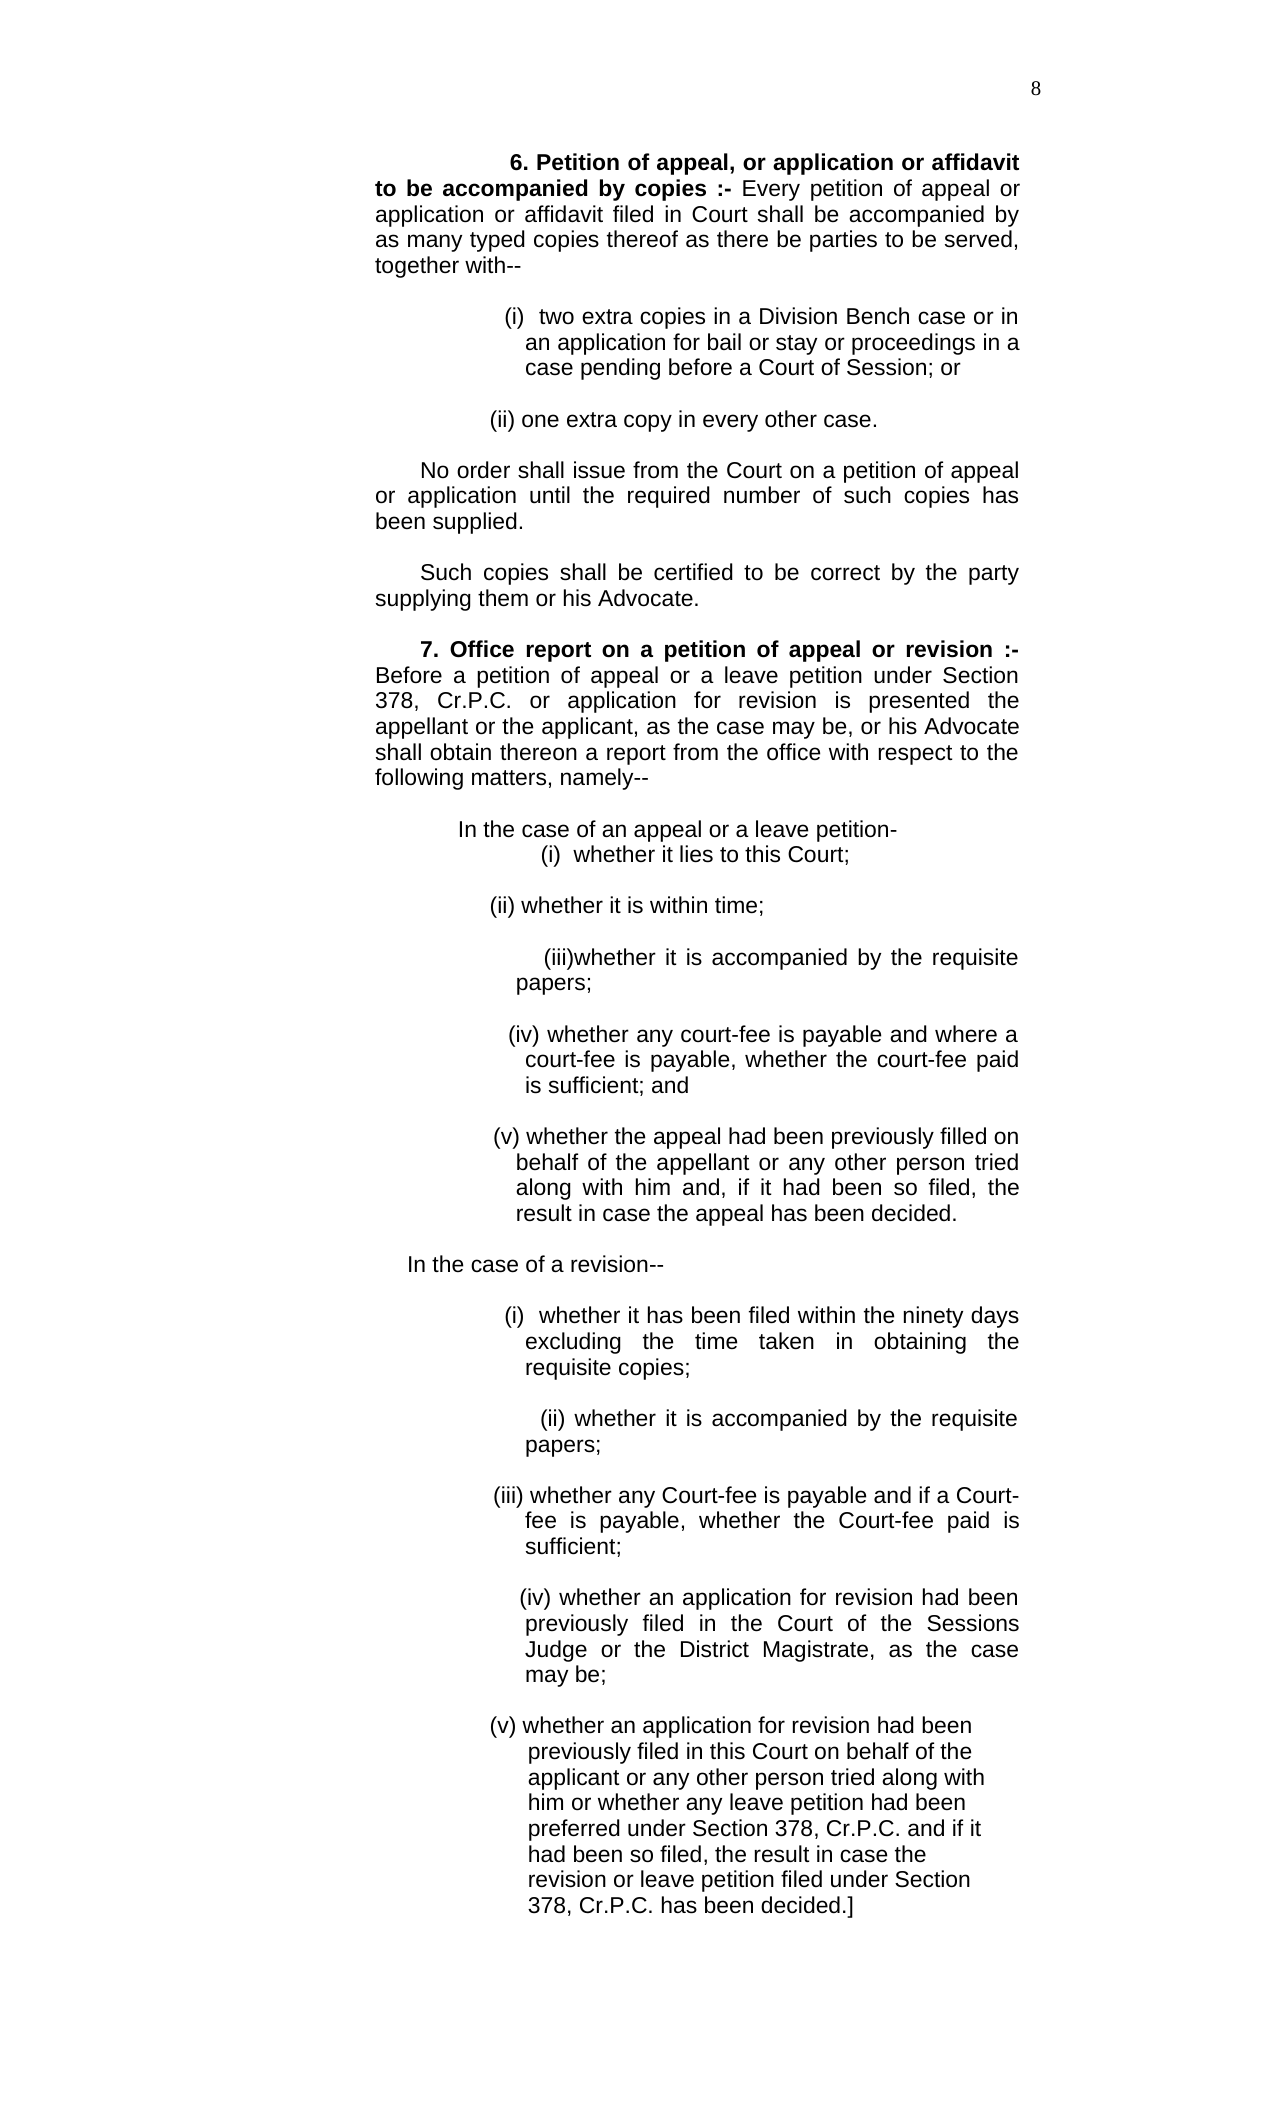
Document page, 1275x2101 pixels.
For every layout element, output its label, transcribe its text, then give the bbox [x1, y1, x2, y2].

text 6. Petition of appeal, or application or affidavit to be accompanied by copies :- Every petition of appeal or application or affidavit filed in Court shall be accompanied by as many typed copies thereof as there be parties to be served, together with-- [375, 150, 1020, 278]
text 7. Office report on a petition of appeal or revision :- Before a petition of appeal or a leave petition under Section 378, Cr.P.C. or application for revision is presented the appellant or the applicant, as the case may be, or his Advocate shall obtain thereon a report from the office with respect to the following matters, namely-- [375, 637, 1020, 791]
text (iii)whether it is accompanied by the requisite papers; [375, 944, 1020, 996]
text (v) whether an application for revision had been [375, 1713, 1020, 1739]
text (ii) whether it is accompanied by the requisite papers; [375, 1406, 1020, 1457]
text had been so filed, the result in case the [375, 1841, 1020, 1867]
text previously filed in this Court on behalf of the [375, 1739, 1020, 1764]
text preferred under Section 378, Cr.P.C. and if it [375, 1816, 1020, 1841]
text (i) whether it has been filed within the ninety days excluding the time taken in obtaining the requisite copies; [375, 1303, 1020, 1380]
text (i) whether it lies to this Court; [375, 842, 1020, 867]
text (i) two extra copies in a Division Bench case or in an application for bail or stay or proceedings in a case pending before a Court of Session; or [375, 304, 1020, 381]
text (iv) whether any court-fee is payable and where a court-fee is payable, whether the court-fee paid is sufficient; and [375, 1021, 1020, 1098]
text (v) whether the appeal had been previously filled on behalf of the appellant or any other person tried along with him and, if it had been so filed, the result in case the appeal has been decided. [375, 1124, 1020, 1226]
text Such copies shall be certified to be correct by the party supplying them or his Advocate. [375, 560, 1020, 611]
text (iv) whether an application for revision had been previously filed in the Court of the Sessions Judge or the District Magistrate, as the case may be; [375, 1585, 1020, 1687]
text applicant or any other person tried along with [375, 1764, 1020, 1790]
text No order shall issue from the Court on a petition of appeal or application until the required number of such copies has been supplied. [375, 457, 1020, 534]
text In the case of a revision-- [375, 1252, 1020, 1277]
text (iii) whether any Court-fee is payable and if a Court-fee is payable, whether the Court-fee paid is sufficient; [375, 1482, 1020, 1559]
text him or whether any leave petition had been [375, 1790, 1020, 1816]
text (ii) one extra copy in every other case. [375, 406, 1020, 432]
text In the case of an appeal or a leave petition- [375, 816, 1020, 842]
text 378, Cr.P.C. has been decided.] [375, 1892, 1020, 1918]
text (ii) whether it is within time; [375, 893, 1020, 919]
text revision or leave petition filed under Section [375, 1867, 1020, 1892]
